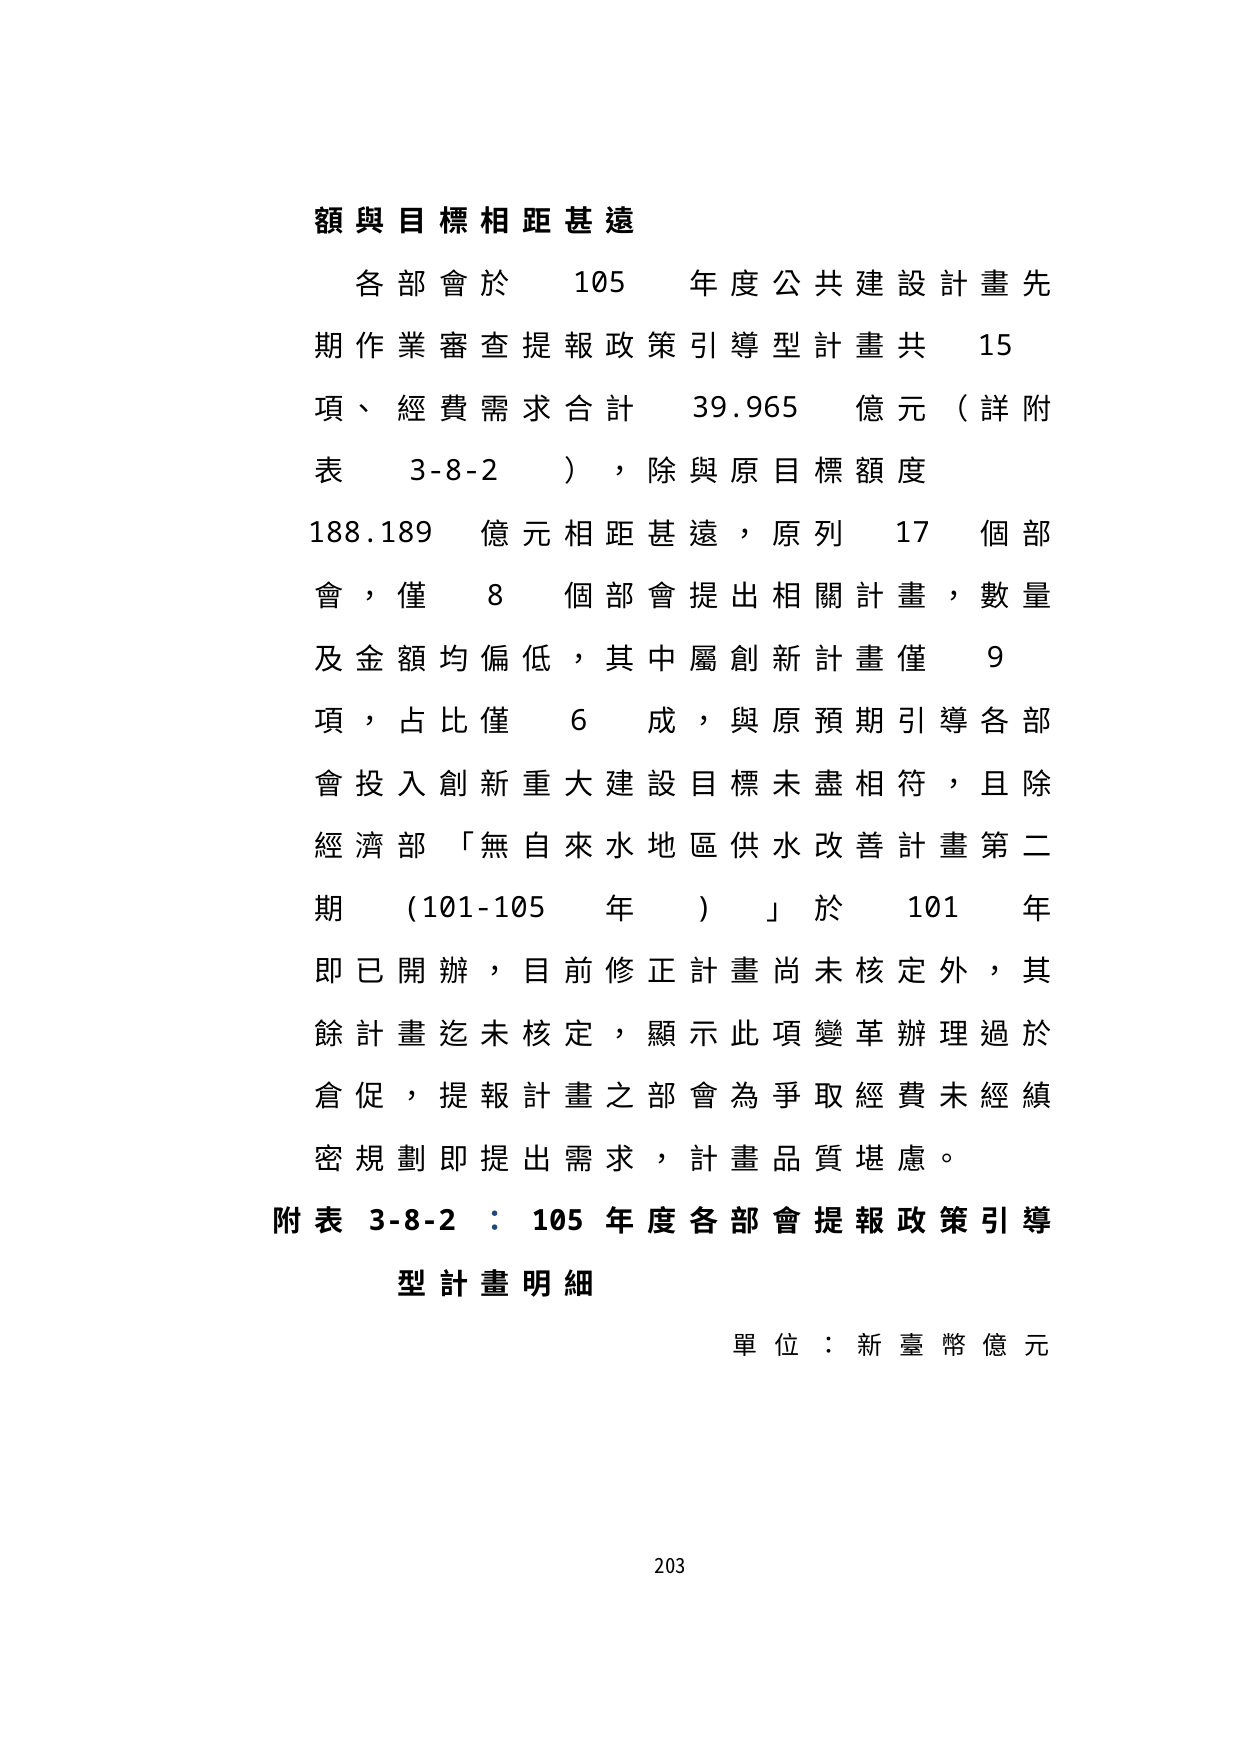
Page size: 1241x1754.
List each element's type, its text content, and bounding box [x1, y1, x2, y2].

text 附表3-8-2：105年度各部會提報政策引導型計畫明細 [242, 1177, 1058, 1302]
text 單位：新臺幣億元 [242, 1302, 1058, 1365]
text 各部會於105年度公共建設計畫先期作業審查提報政策引導型計畫共15項、經費需求合計39.965億元（詳附表3-8-2），除與原目標額度188.189億元相距甚遠，原列17個部會，僅8個部會提出相關計畫，數量及金額均偏低，其中屬創新計畫僅9項，占比僅6成，與原預期引導各部會投入創新重大建設目標未盡相符，且除經濟部「無自來水地區供水改善計畫第二期(101-105年)」於101年即已開辦，目前修正計畫尚未核定外，其餘計畫迄未核定，顯示此項變革辦理過於倉促，提報計畫之部會為爭取經費未經縝密規劃即提出需求，計畫品質堪慮。 [271, 240, 1058, 1177]
text 額與目標相距甚遠 [241, 177, 1058, 240]
